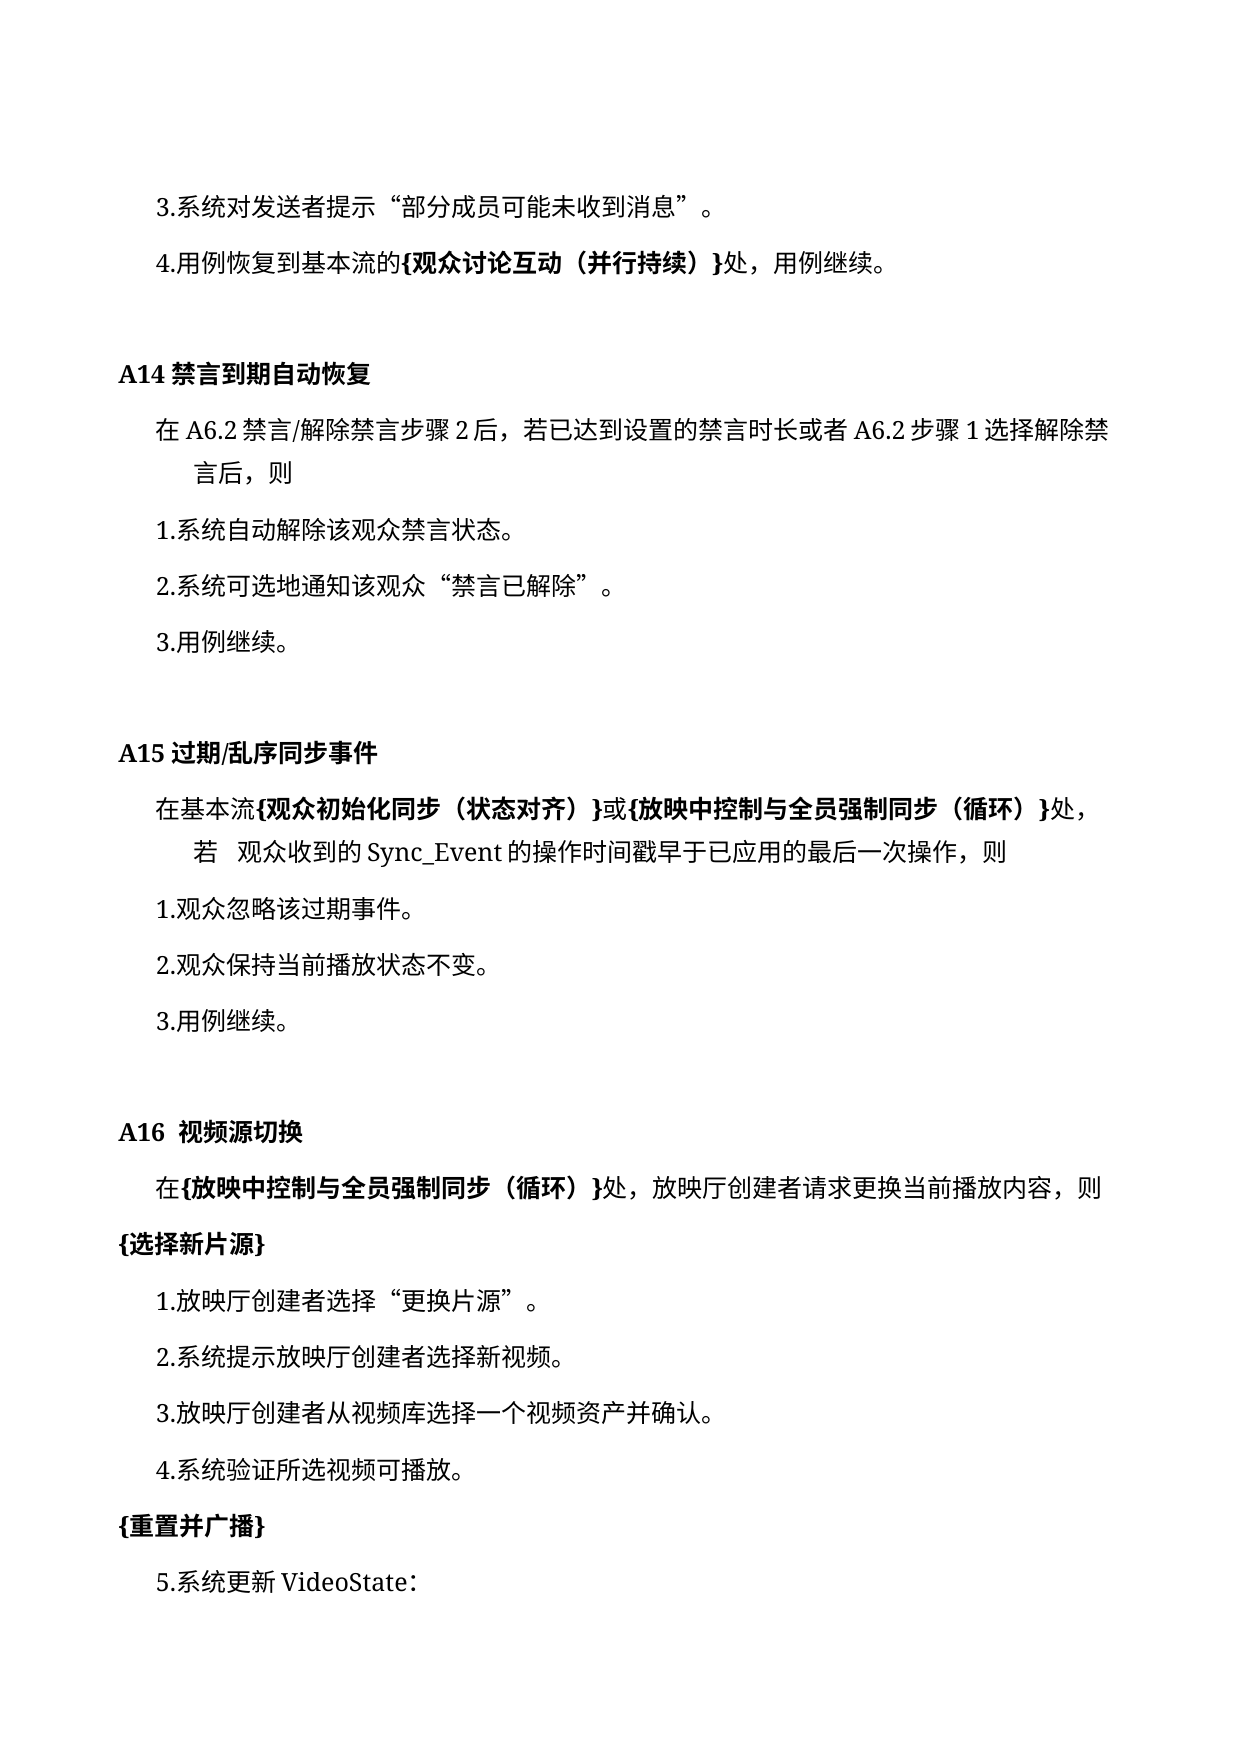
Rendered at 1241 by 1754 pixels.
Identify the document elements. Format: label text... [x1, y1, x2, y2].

list 1.放映厅创建者选择“更换片源”。 [156, 1281, 1122, 1317]
list 4.系统验证所选视频可播放。 [156, 1450, 1122, 1486]
list 3.系统对发送者提示“部分成员可能未收到消息”。 [156, 188, 1122, 224]
list 5.系统更新VideoState： [156, 1563, 1122, 1599]
list A14 禁言到期自动恢复 [118, 354, 1122, 390]
list {重置并广播} [118, 1506, 1122, 1543]
list 2.系统可选地通知该观众“禁言已解除”。 [156, 567, 1122, 603]
list 3.用例继续。 [156, 623, 1122, 659]
list 3.用例继续。 [156, 1002, 1122, 1038]
list 3.放映厅创建者从视频库选择一个视频资产并确认。 [156, 1394, 1122, 1430]
list 2.系统提示放映厅创建者选择新视频。 [156, 1337, 1122, 1374]
list 1.系统自动解除该观众禁言状态。 [156, 510, 1122, 546]
list A16 视频源切换 [118, 1112, 1122, 1148]
list {选择新片源} [118, 1225, 1122, 1261]
list 1.观众忽略该过期事件。 [156, 889, 1122, 925]
list 4.用例恢复到基本流的{观众讨论互动（并行持续）}处，用例继续。 [156, 244, 1122, 280]
list A15 过期/乱序同步事件 [118, 733, 1122, 769]
list 2.观众保持当前播放状态不变。 [156, 946, 1122, 982]
list 在基本流{观众初始化同步（状态对齐）}或{放映中控制与全员强制同步（循环）}处，若 观众收到的Sync_Event的操作时间戳早于已应用的最后一次操作，则 [156, 789, 1122, 869]
list 在{放映中控制与全员强制同步（循环）}处，放映厅创建者请求更换当前播放内容，则 [156, 1168, 1122, 1204]
list 在A6.2禁言/解除禁言步骤2后，若已达到设置的禁言时长或者A6.2步骤1选择解除禁言后，则 [156, 410, 1122, 490]
